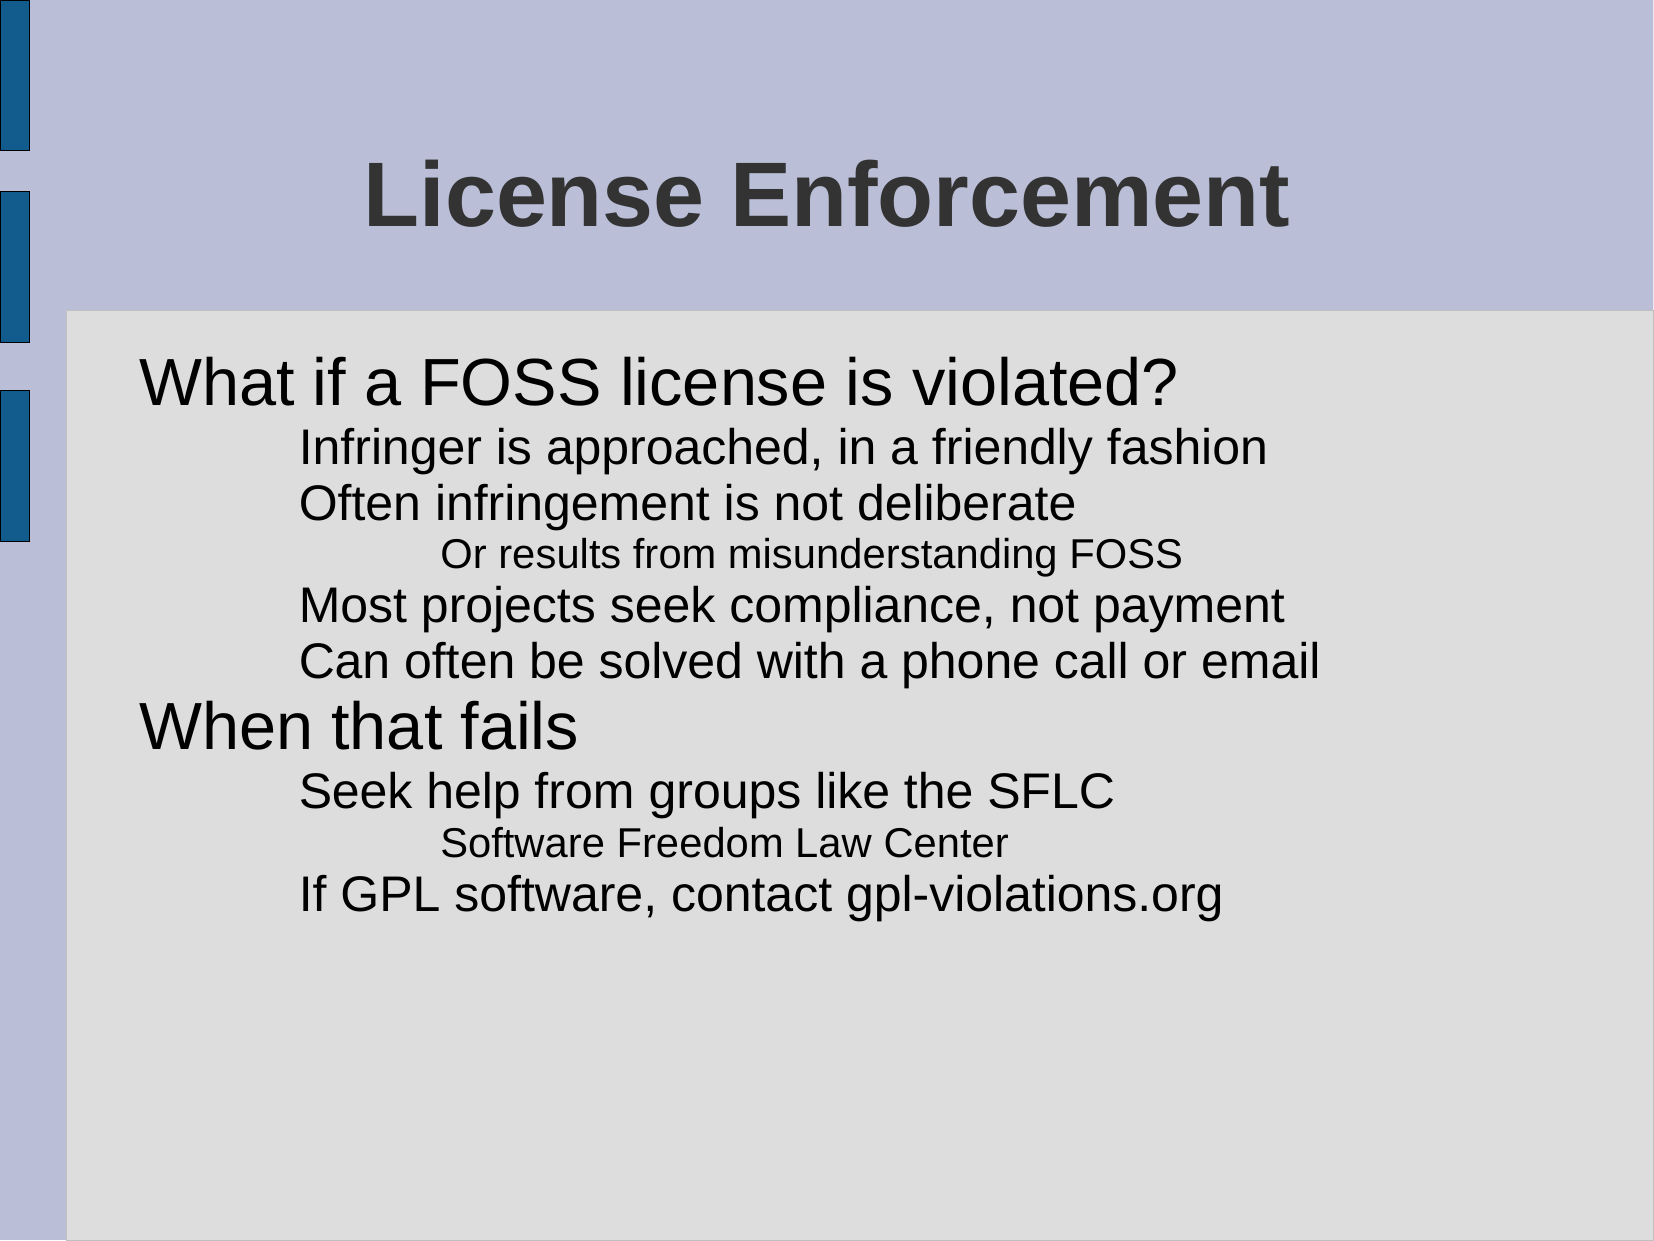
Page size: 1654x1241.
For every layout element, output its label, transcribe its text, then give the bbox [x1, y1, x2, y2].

list What if a FOSS license is violated? Infringer is approached, in a friendly fashion Often infringement is not deliberate Or results from misunderstanding FOSS Most projects seek compliance, not payment Can often be solved with a phone call or email When that fails Seek help from groups like the SFLC Software Freedom Law Center If GPL software, contact gpl-violations.org [121, 344, 1534, 1112]
title License Enforcement [121, 98, 1534, 291]
